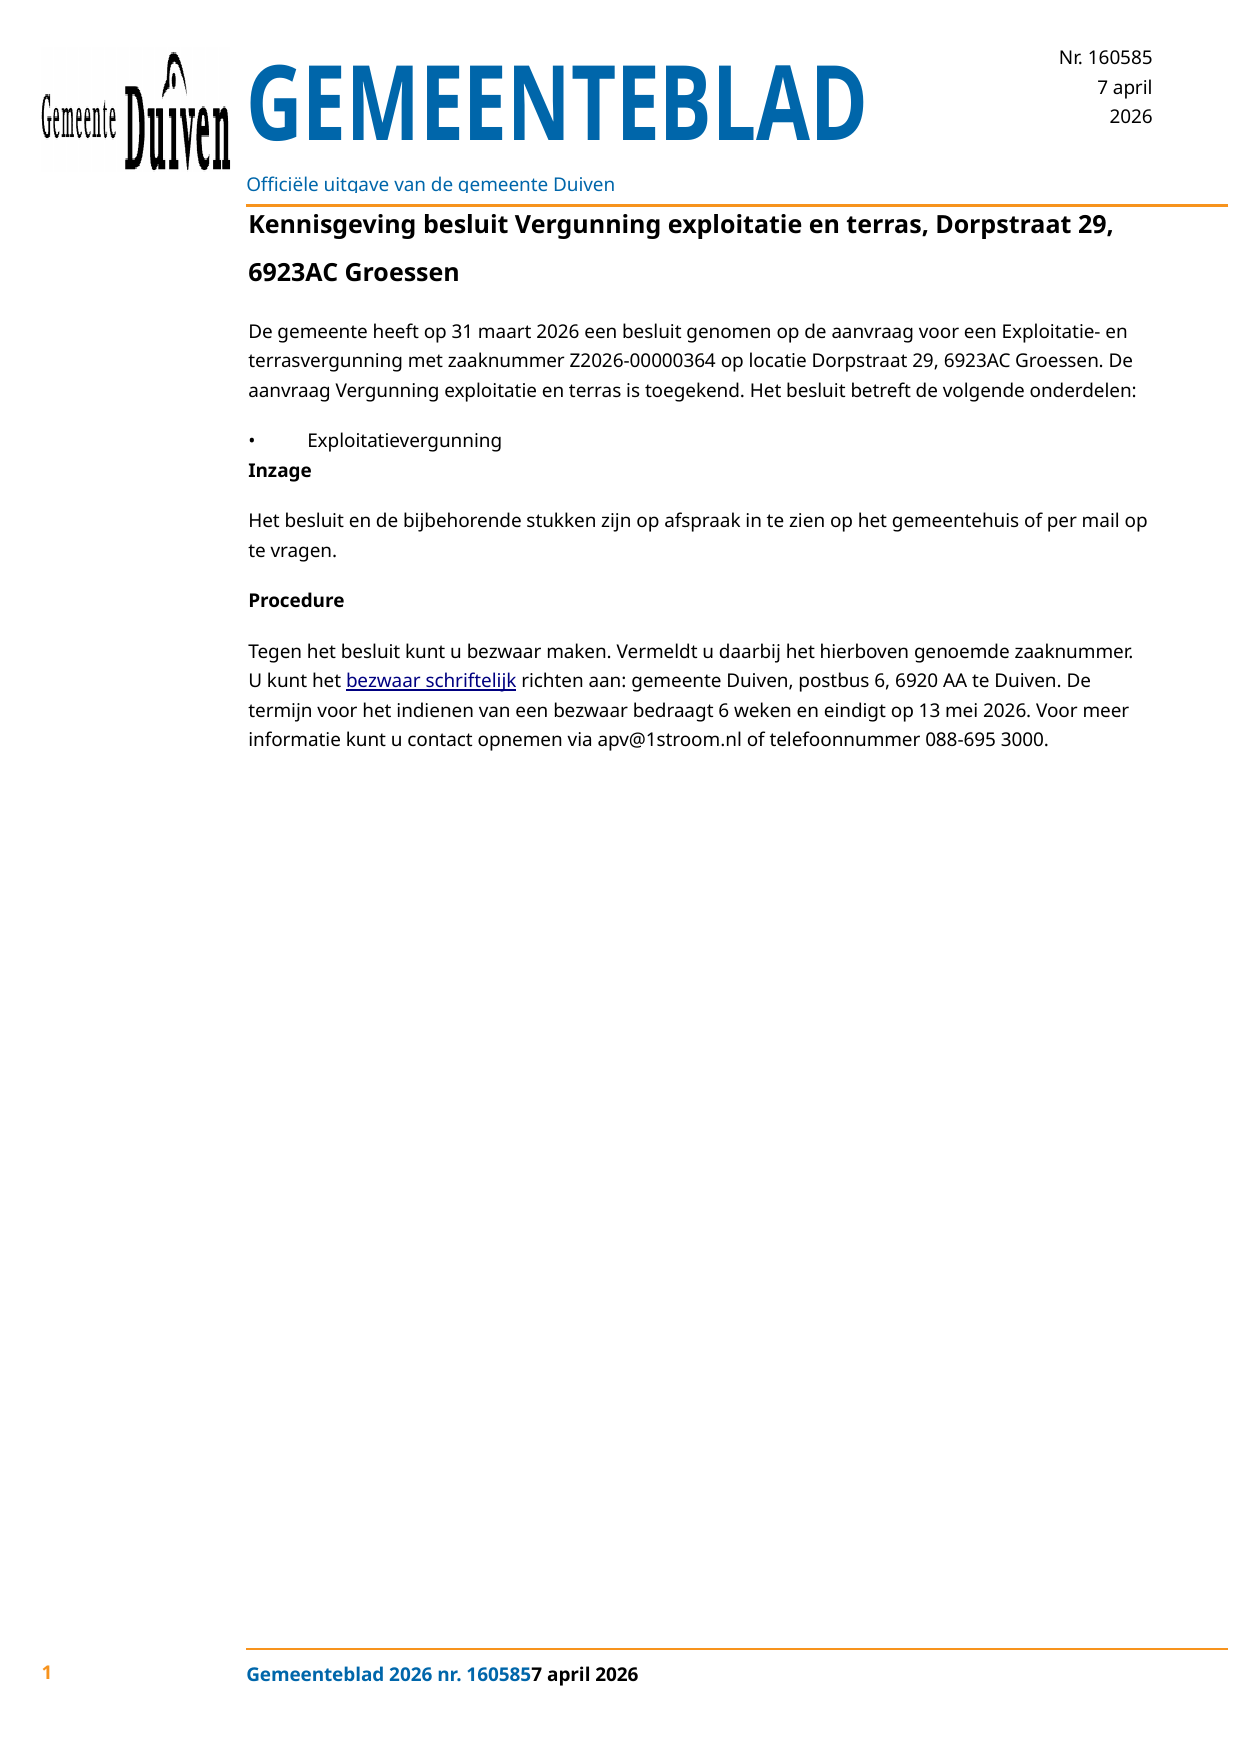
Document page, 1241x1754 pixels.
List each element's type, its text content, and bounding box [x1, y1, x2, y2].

text Het besluit en de bijbehorende stukken zijn op afspraak in te zien op het gemeentehuis of per mail op te vragen. [248, 507, 1152, 563]
text Procedure [248, 587, 1152, 613]
picture [41, 47, 231, 172]
text De gemeente heeft op 31 maart 2026 een besluit genomen op de aanvraag voor een Exploitatie- en terrasvergunning met zaaknummer Z2026-00000364 op locatie Dorpstraat 29, 6923AC Groessen. De aanvraag Vergunning exploitatie en terras is toegekend. Het besluit betreft de volgende onderdelen: [248, 318, 1152, 403]
text Tegen het besluit kunt u bezwaar maken. Vermeldt u daarbij het hierboven genoemde zaaknummer. U kunt het bezwaar schriftelijk richten aan: gemeente Duiven, postbus 6, 6920 AA te Duiven. De termijn voor het indienen van een bezwaar bedraagt 6 weken en eindigt op 13 mei 2026. Voor meer informatie kunt u contact opnemen via apv@1stroom.nl of telefoonnummer 088-695 3000. [248, 638, 1152, 752]
list Exploitatievergunning [248, 427, 1152, 453]
text Kennisgeving besluit Vergunning exploitatie en terras, Dorpstraat 29, 6923AC Groessen [248, 207, 1152, 288]
text Inzage [248, 457, 1152, 483]
